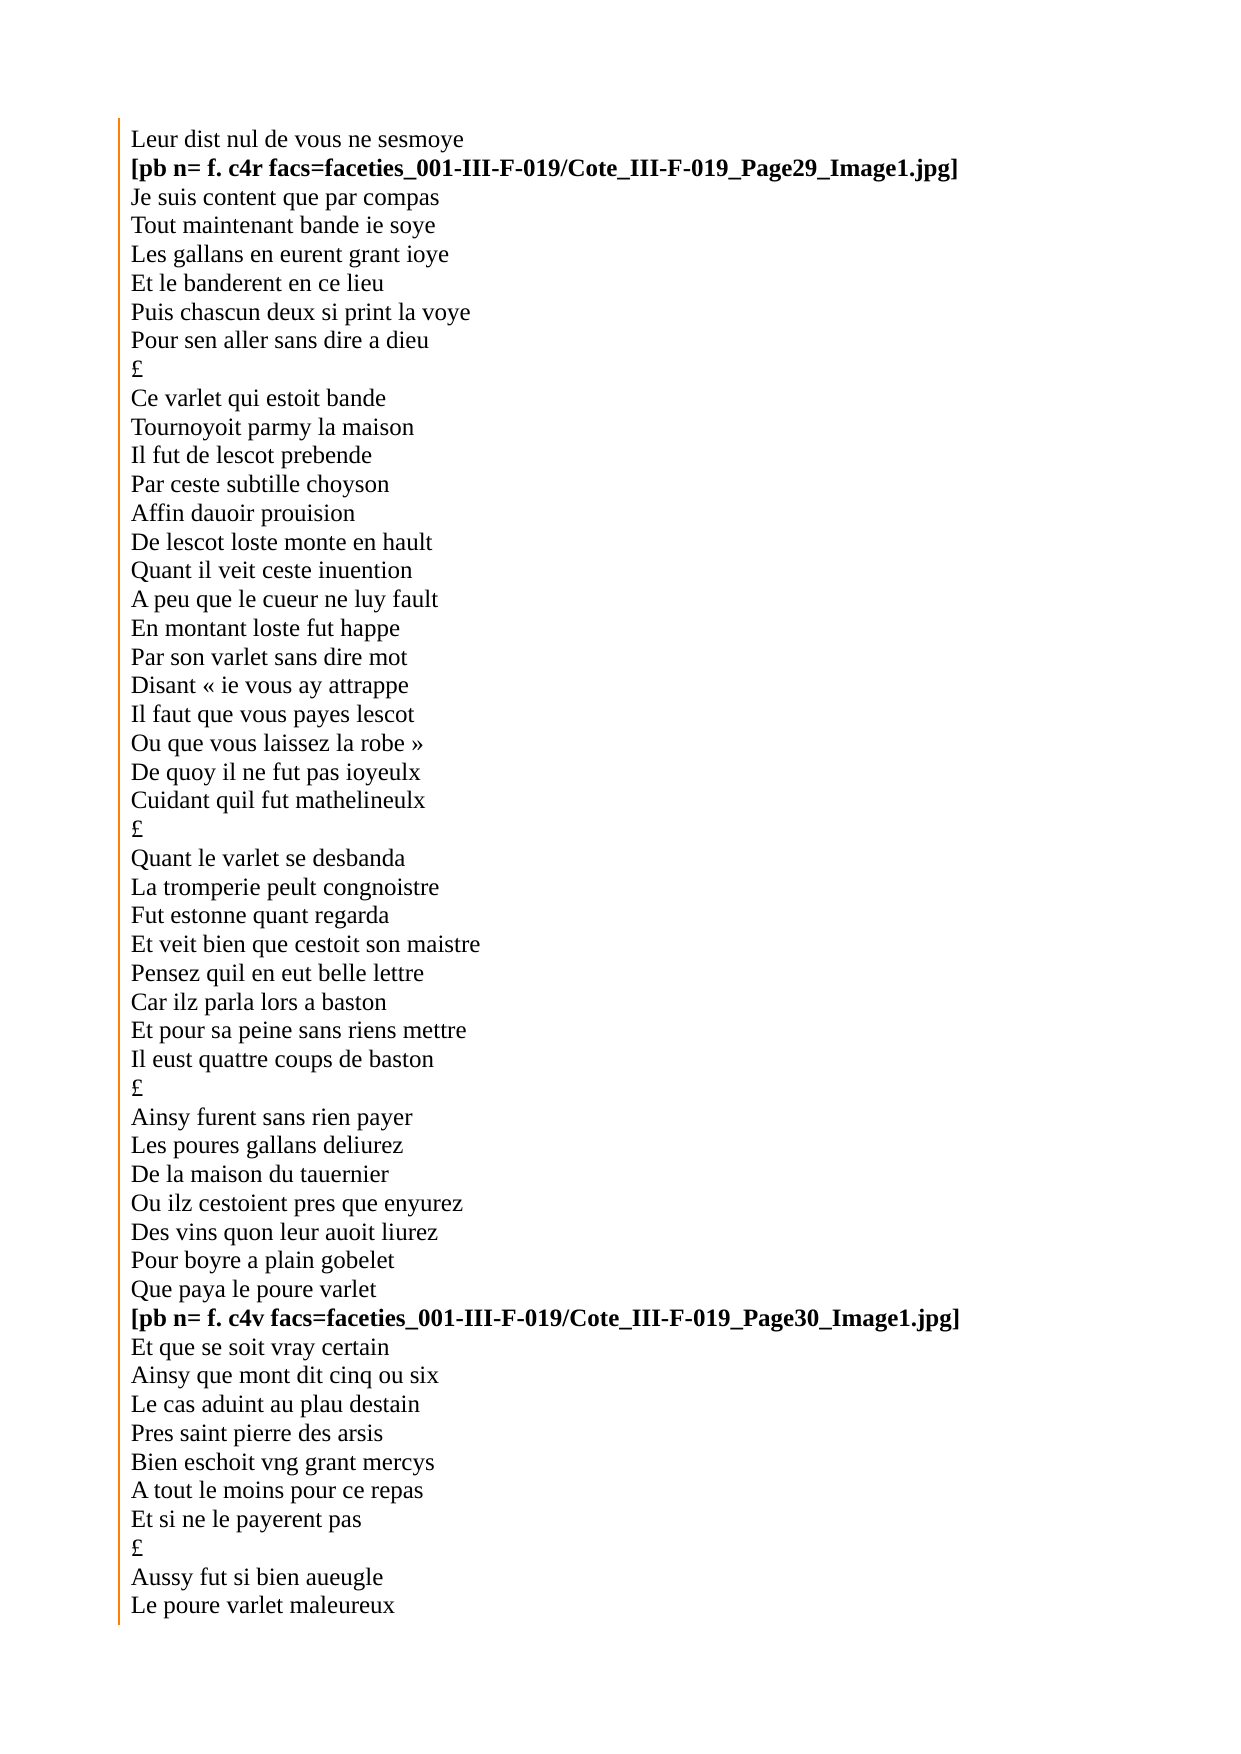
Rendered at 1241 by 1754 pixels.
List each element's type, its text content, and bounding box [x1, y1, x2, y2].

text Ou ilz cestoient pres que enyurez [120, 1188, 1122, 1217]
text Bien eschoit vng grant mercys [120, 1447, 1122, 1475]
text Que paya le poure varlet [120, 1274, 1122, 1303]
text Ainsy furent sans rien payer [120, 1102, 1122, 1130]
text Ou que vous laissez la robe » [120, 728, 1122, 757]
text De lescot loste monte en hault [120, 527, 1122, 555]
text Puis chascun deux si print la voye [120, 297, 1122, 325]
text Et que se soit vray certain [120, 1332, 1122, 1360]
text Quant le varlet se desbanda [120, 843, 1122, 872]
text Pour boyre a plain gobelet [120, 1245, 1122, 1274]
text Quant il veit ceste inuention [120, 555, 1122, 584]
text Les poures gallans deliurez [120, 1130, 1122, 1159]
text Car ilz parla lors a baston [120, 987, 1122, 1015]
text Ce varlet qui estoit bande [120, 383, 1122, 412]
text £ [120, 1533, 1122, 1562]
text Affin dauoir prouision [120, 498, 1122, 527]
text Pour sen aller sans dire a dieu [120, 325, 1122, 354]
text A tout le moins pour ce repas [120, 1475, 1122, 1504]
text £ [120, 354, 1122, 383]
text En montant loste fut happe [120, 613, 1122, 642]
text Pensez quil en eut belle lettre [120, 958, 1122, 987]
text De quoy il ne fut pas ioyeulx [120, 757, 1122, 785]
text Et pour sa peine sans riens mettre [120, 1015, 1122, 1044]
text Par ceste subtille choyson [120, 469, 1122, 498]
text Les gallans en eurent grant ioye [120, 239, 1122, 268]
text £ [120, 1073, 1122, 1102]
text Tout maintenant bande ie soye [120, 210, 1122, 239]
text £ [120, 814, 1122, 843]
text Et le banderent en ce lieu [120, 268, 1122, 297]
text [pb n= f. c4r facs=faceties_001-III-F-019/Cote_III-F-019_Page29_Image1.jpg] [120, 153, 1122, 182]
text Cuidant quil fut mathelineulx [120, 785, 1122, 814]
text Et si ne le payerent pas [120, 1504, 1122, 1533]
text A peu que le cueur ne luy fault [120, 584, 1122, 613]
text Il faut que vous payes lescot [120, 699, 1122, 728]
text Disant « ie vous ay attrappe [120, 670, 1122, 699]
text Pres saint pierre des arsis [120, 1418, 1122, 1447]
text Le poure varlet maleureux [120, 1590, 1122, 1625]
text Il eust quattre coups de baston [120, 1044, 1122, 1073]
text Je suis content que par compas [120, 182, 1122, 210]
text Le cas aduint au plau destain [120, 1389, 1122, 1418]
text Par son varlet sans dire mot [120, 642, 1122, 670]
text De la maison du tauernier [120, 1159, 1122, 1188]
text Il fut de lescot prebende [120, 440, 1122, 469]
text Aussy fut si bien aueugle [120, 1562, 1122, 1590]
text Et veit bien que cestoit son maistre [120, 929, 1122, 958]
text Leur dist nul de vous ne sesmoye [120, 118, 1122, 153]
text [pb n= f. c4v facs=faceties_001-III-F-019/Cote_III-F-019_Page30_Image1.jpg] [120, 1303, 1122, 1332]
text Tournoyoit parmy la maison [120, 412, 1122, 440]
text Des vins quon leur auoit liurez [120, 1217, 1122, 1245]
text Ainsy que mont dit cinq ou six [120, 1360, 1122, 1389]
text Fut estonne quant regarda [120, 900, 1122, 929]
text La tromperie peult congnoistre [120, 872, 1122, 900]
